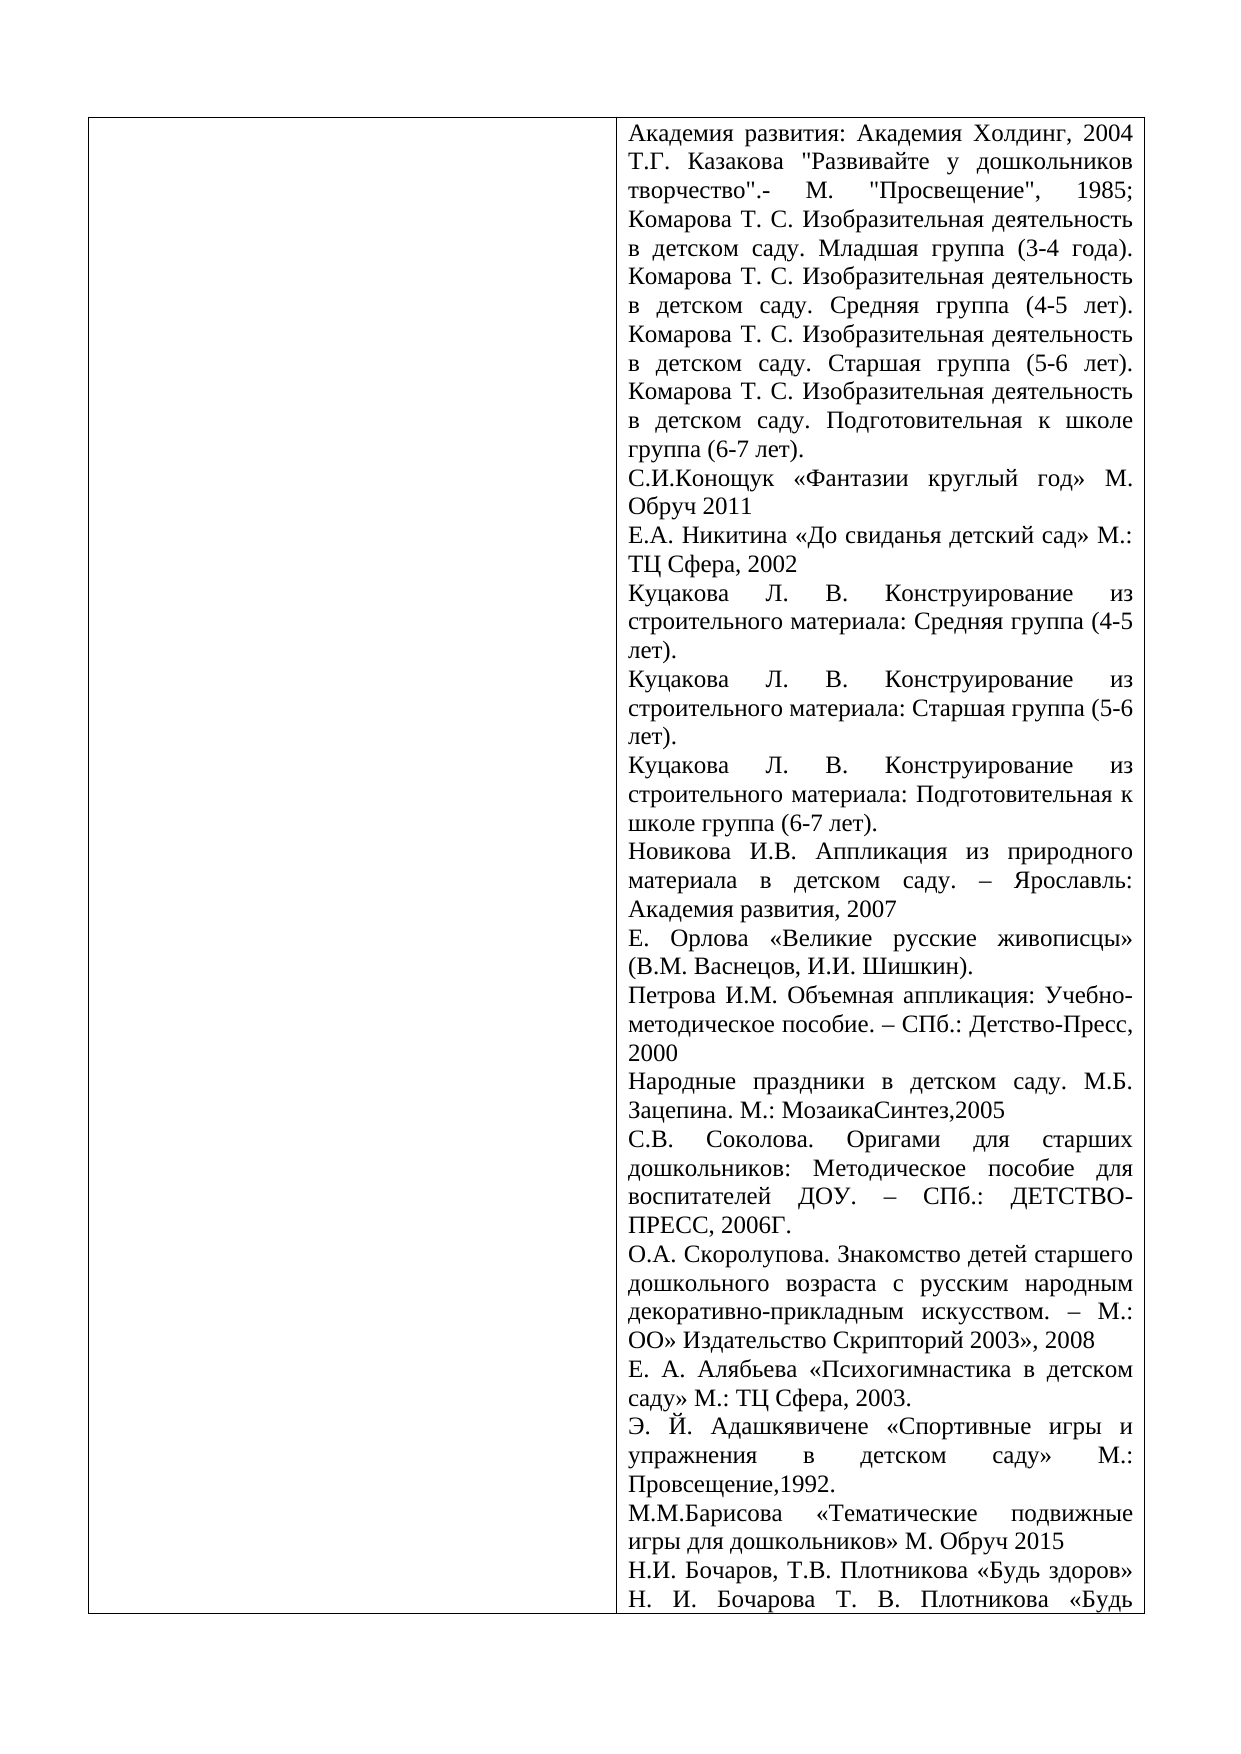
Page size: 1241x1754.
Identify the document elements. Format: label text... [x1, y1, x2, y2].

table_cell Академия развития: Академия Холдинг, 2004 Т.Г. Казакова "Развивайте у дошкольников творчество".- М. "Просвещение", 1985; Комарова Т. С. Изобразительная деятельность в детском саду. Младшая группа (3-4 года). Комарова Т. С. Изобразительная деятельность в детском саду. Средняя группа (4-5 лет). Комарова Т. С. Изобразительная деятельность в детском саду. Старшая группа (5-6 лет). Комарова Т. С. Изобразительная деятельность в детском саду. Подготовительная к школе группа (6-7 лет). С.И.Конощук «Фантазии круглый год» М. Обруч 2011 Е.А. Никитина «До свиданья детский сад» М.: ТЦ Сфера, 2002 Куцакова Л. В. Конструирование из строительного материала: Средняя группа (4-5 лет). Куцакова Л. В. Конструирование из строительного материала: Старшая группа (5-6 лет). Куцакова Л. В. Конструирование из строительного материала: Подготовительная к школе группа (6-7 лет). Новикова И.В. Аппликация из природного материала в детском саду. – Ярославль: Академия развития, 2007 Е. Орлова «Великие русские живописцы» (В.М. Васнецов, И.И. Шишкин). Петрова И.М. Объемная аппликация: Учебно-методическое пособие. – СПб.: Детство-Пресс, 2000 Народные праздники в детском саду. М.Б. Зацепина. М.: МозаикаСинтез,2005 С.В. Соколова. Оригами для старших дошкольников: Методическое пособие для воспитателей ДОУ. – СПб.: ДЕТСТВО-ПРЕСС, 2006Г. О.А. Скоролупова. Знакомство детей старшего дошкольного возраста с русским народным декоративно-прикладным искусством. – М.: ОО» Издательство Скрипторий 2003», 2008 Е. А. Алябьева «Психогимнастика в детском саду» М.: ТЦ Сфера, 2003. Э. Й. Адашкявичене «Спортивные игры и упражнения в детском саду» М.: Провсещение,1992. М.М.Барисова «Тематические подвижные игры для дошкольников» М. Обруч 2015 Н.И. Бочаров, Т.В. Плотникова «Будь здоров» Н. И. Бочарова Т. В. Плотникова «Будь [617, 118, 1144, 1613]
table_cell [89, 118, 616, 1613]
